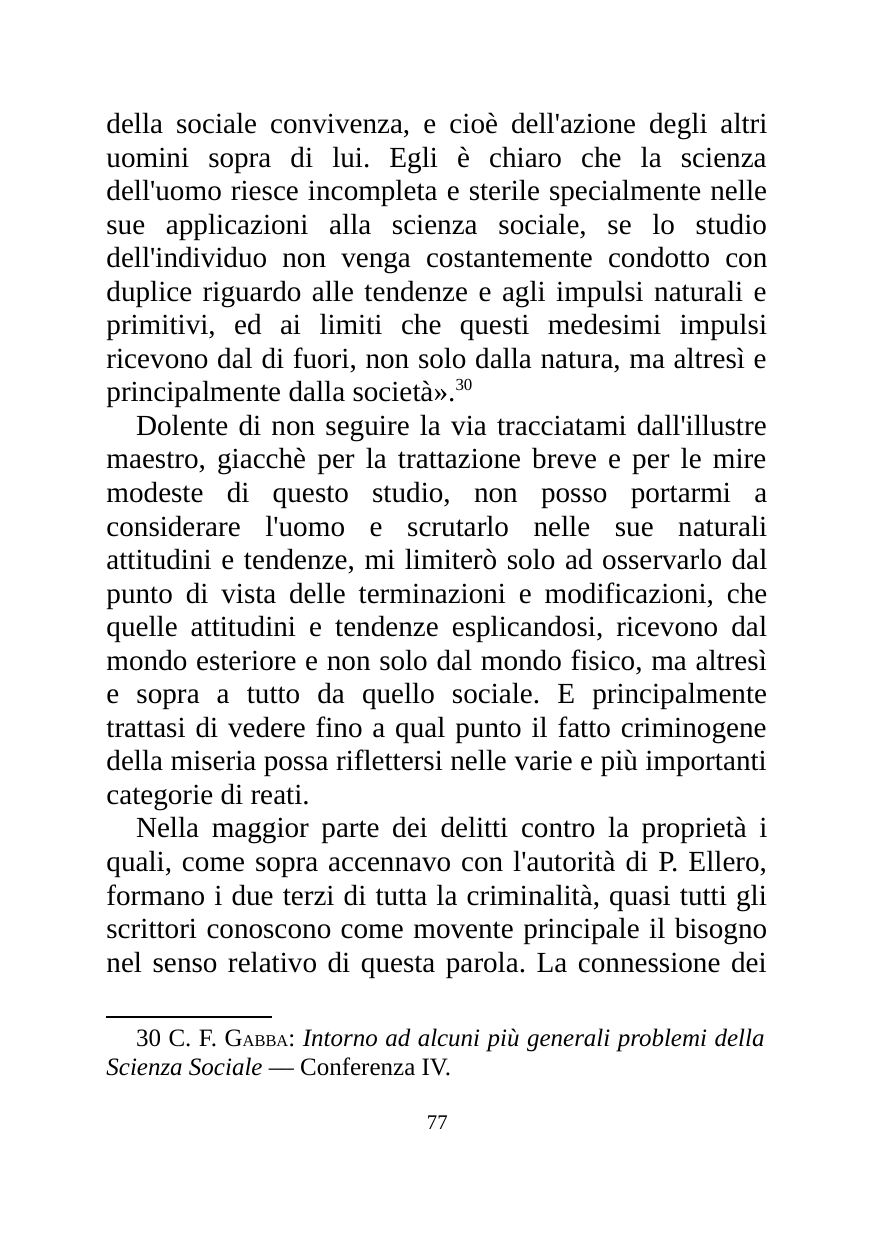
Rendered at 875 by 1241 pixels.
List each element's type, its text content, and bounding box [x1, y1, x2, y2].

text della sociale convivenza, e cioè dell'azione degli altri uomini sopra di lui. Egli è chiaro che la scienza dell'uomo riesce incompleta e sterile specialmente nelle sue applicazioni alla scienza sociale, se lo studio dell'individuo non venga costantemente condotto con duplice riguardo alle tendenze e agli impulsi naturali e primitivi, ed ai limiti che questi medesimi impulsi ricevono dal di fuori, non solo dalla natura, ma altresì e principalmente dalla società». [106, 106, 768, 408]
text Nella maggior parte dei delitti contro la proprietà i quali, come sopra accennavo con l'autorità di P. Ellero, formano i due terzi di tutta la criminalità, quasi tutti gli scrittori conoscono come movente principale il bisogno nel senso relativo di questa parola. La connessione dei [106, 811, 768, 978]
text Dolente di non seguire la via tracciatami dall'illustre maestro, giacchè per la trattazione breve e per le mire modeste di questo studio, non posso portarmi a considerare l'uomo e scrutarlo nelle sue naturali attitudini e tendenze, mi limiterò solo ad osservarlo dal punto di vista delle terminazioni e modificazioni, che quelle attitudini e tendenze esplicandosi, ricevono dal mondo esteriore e non solo dal mondo fisico, ma altresì e sopra a tutto da quello sociale. E principalmente trattasi di vedere fino a qual punto il fatto criminogene della miseria possa riflettersi nelle varie e più importanti categorie di reati. [106, 408, 768, 811]
text C. F. Gabba: Intorno ad alcuni più generali problemi della Scienza Sociale –– Conferenza IV. [106, 1023, 768, 1080]
